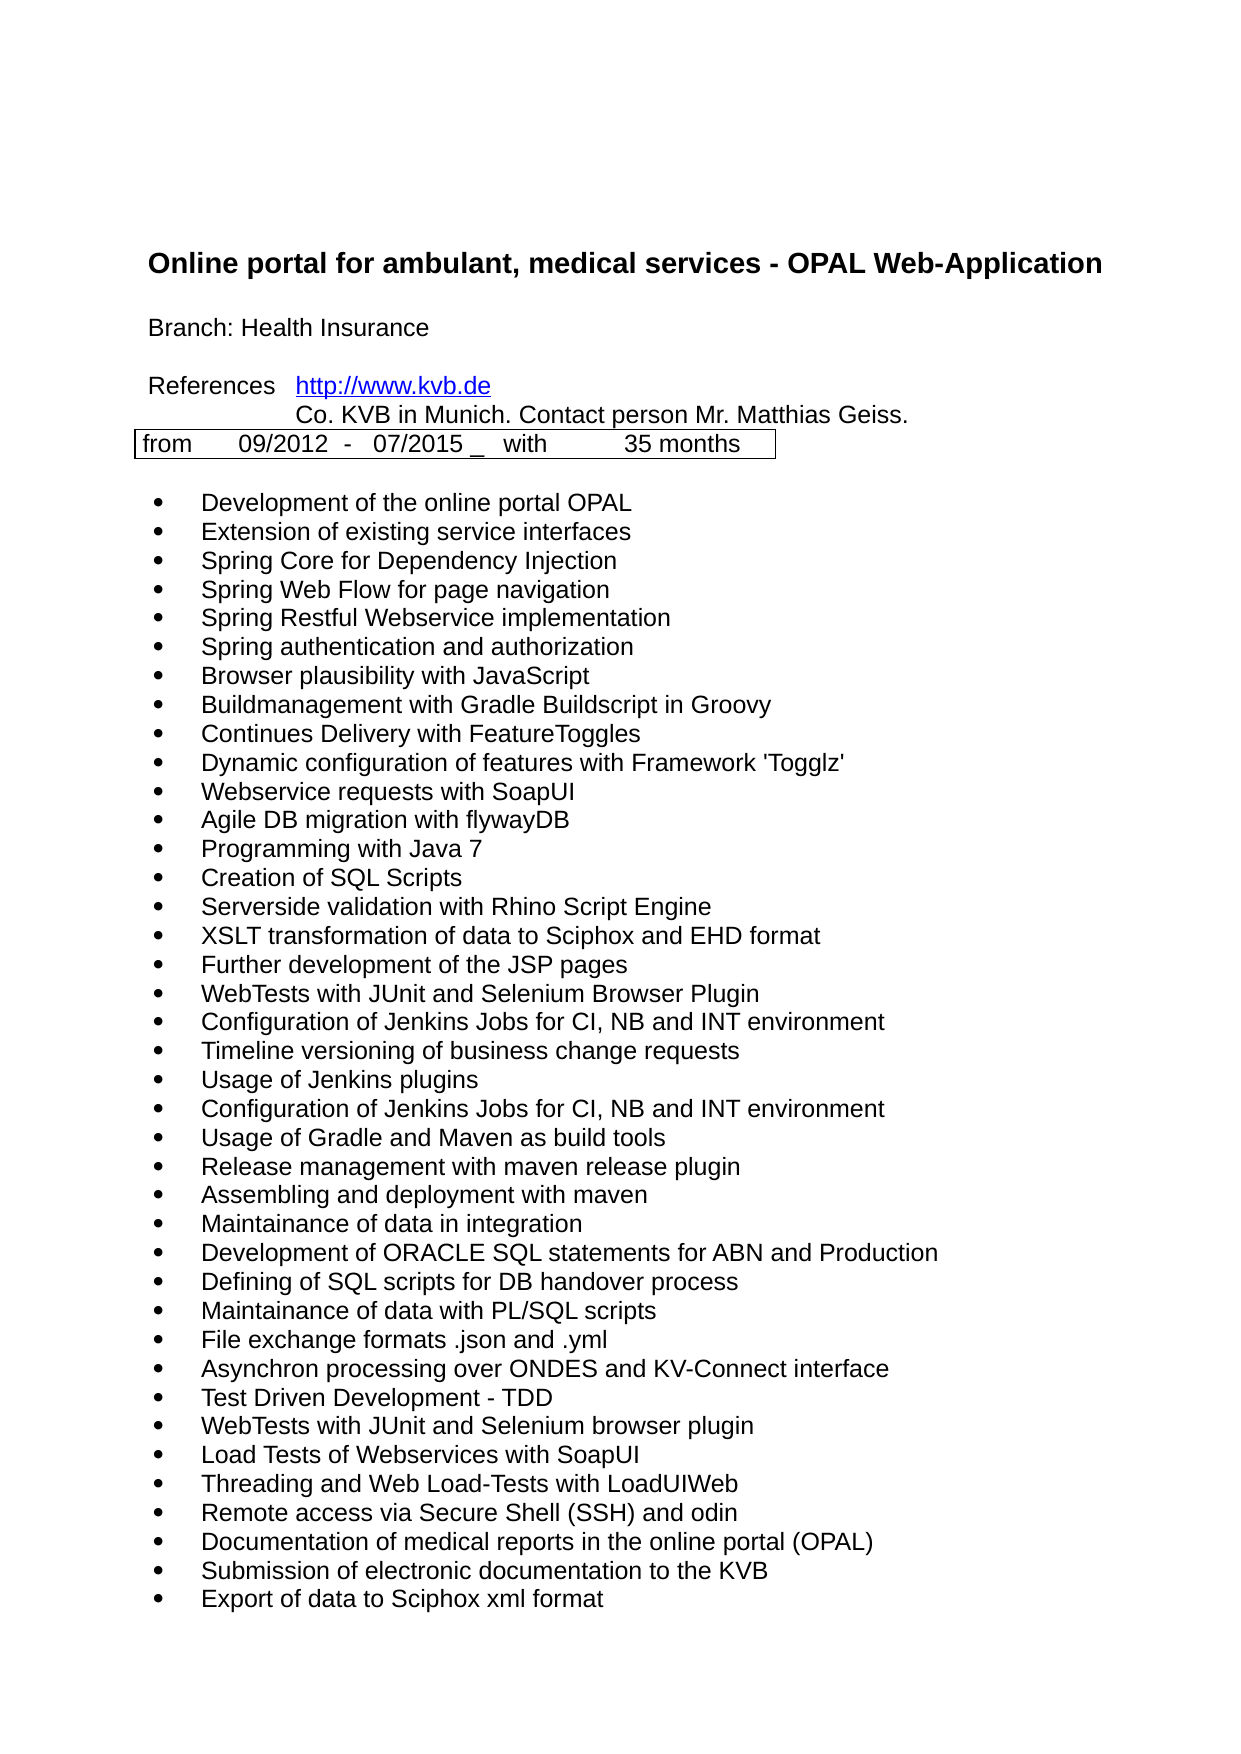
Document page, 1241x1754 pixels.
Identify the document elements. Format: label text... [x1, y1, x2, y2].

list Buildmanagement with Gradle Buildscript in Groovy [154, 690, 1104, 719]
list Agile DB migration with flywayDB [154, 805, 1104, 834]
table_header with [496, 430, 617, 458]
list Programming with Java 7 [154, 834, 1104, 863]
list Maintainance of data in integration [154, 1209, 1104, 1238]
list File exchange formats .json and .yml [154, 1325, 1104, 1354]
list Development of the online portal OPAL [154, 488, 1104, 517]
list Spring Web Flow for page navigation [154, 574, 1104, 603]
table_header - [336, 430, 366, 458]
list XSLT transformation of data to Sciphox and EHD format [154, 921, 1104, 950]
list Submission of electronic documentation to the KVB [154, 1556, 1104, 1584]
list Asynchron processing over ONDES and KV-Connect interface [154, 1354, 1104, 1382]
list Assembling and deployment with maven [154, 1181, 1104, 1209]
table_header 07/2015 _ [366, 430, 496, 458]
list Configuration of Jenkins Jobs for CI, NB and INT environment [154, 1007, 1104, 1036]
table_header 09/2012 [231, 430, 336, 458]
list WebTests with JUnit and Selenium browser plugin [154, 1411, 1104, 1440]
list Extension of existing service interfaces [154, 517, 1104, 546]
list Maintainance of data with PL/SQL scripts [154, 1296, 1104, 1325]
list Timeline versioning of business change requests [154, 1036, 1104, 1065]
list Serverside validation with Rhino Script Engine [154, 892, 1104, 921]
list Webservice requests with SoapUI [154, 777, 1104, 805]
list Dynamic configuration of features with Framework 'Togglz' [154, 748, 1104, 777]
list Defining of SQL scripts for DB handover process [154, 1267, 1104, 1296]
list Documentation of medical reports in the online portal (OPAL) [154, 1527, 1104, 1556]
list Further development of the JSP pages [154, 950, 1104, 978]
list Browser plausibility with JavaScript [154, 661, 1104, 690]
subtitle Online portal for ambulant, medical services - OPAL Web-Application [148, 246, 1104, 280]
list Spring Restful Webservice implementation [154, 603, 1104, 632]
list Remote access via Secure Shell (SSH) and odin [154, 1498, 1104, 1527]
list Configuration of Jenkins Jobs for CI, NB and INT environment [154, 1094, 1104, 1123]
text References http://www.kvb.de [148, 371, 1104, 400]
list Load Tests of Webservices with SoapUI [154, 1440, 1104, 1469]
list WebTests with JUnit and Selenium Browser Plugin [154, 978, 1104, 1007]
list Spring Core for Dependency Injection [154, 546, 1104, 574]
table_header from [136, 430, 231, 458]
list Usage of Jenkins plugins [154, 1065, 1104, 1094]
list Test Driven Development - TDD [154, 1382, 1104, 1411]
list Threading and Web Load-Tests with LoadUIWeb [154, 1469, 1104, 1498]
text Branch: Health Insurance [148, 313, 1104, 342]
list Development of ORACLE SQL statements for ABN and Production [154, 1238, 1104, 1267]
list Continues Delivery with FeatureToggles [154, 719, 1104, 748]
text Co. KVB in Munich. Contact person Mr. Matthias Geiss. [221, 400, 1104, 428]
list Usage of Gradle and Maven as build tools [154, 1123, 1104, 1152]
list Creation of SQL Scripts [154, 863, 1104, 892]
table_header 35 months [617, 430, 775, 458]
list Spring authentication and authorization [154, 632, 1104, 661]
list Export of data to Sciphox xml format [154, 1584, 1104, 1613]
list Release management with maven release plugin [154, 1152, 1104, 1181]
